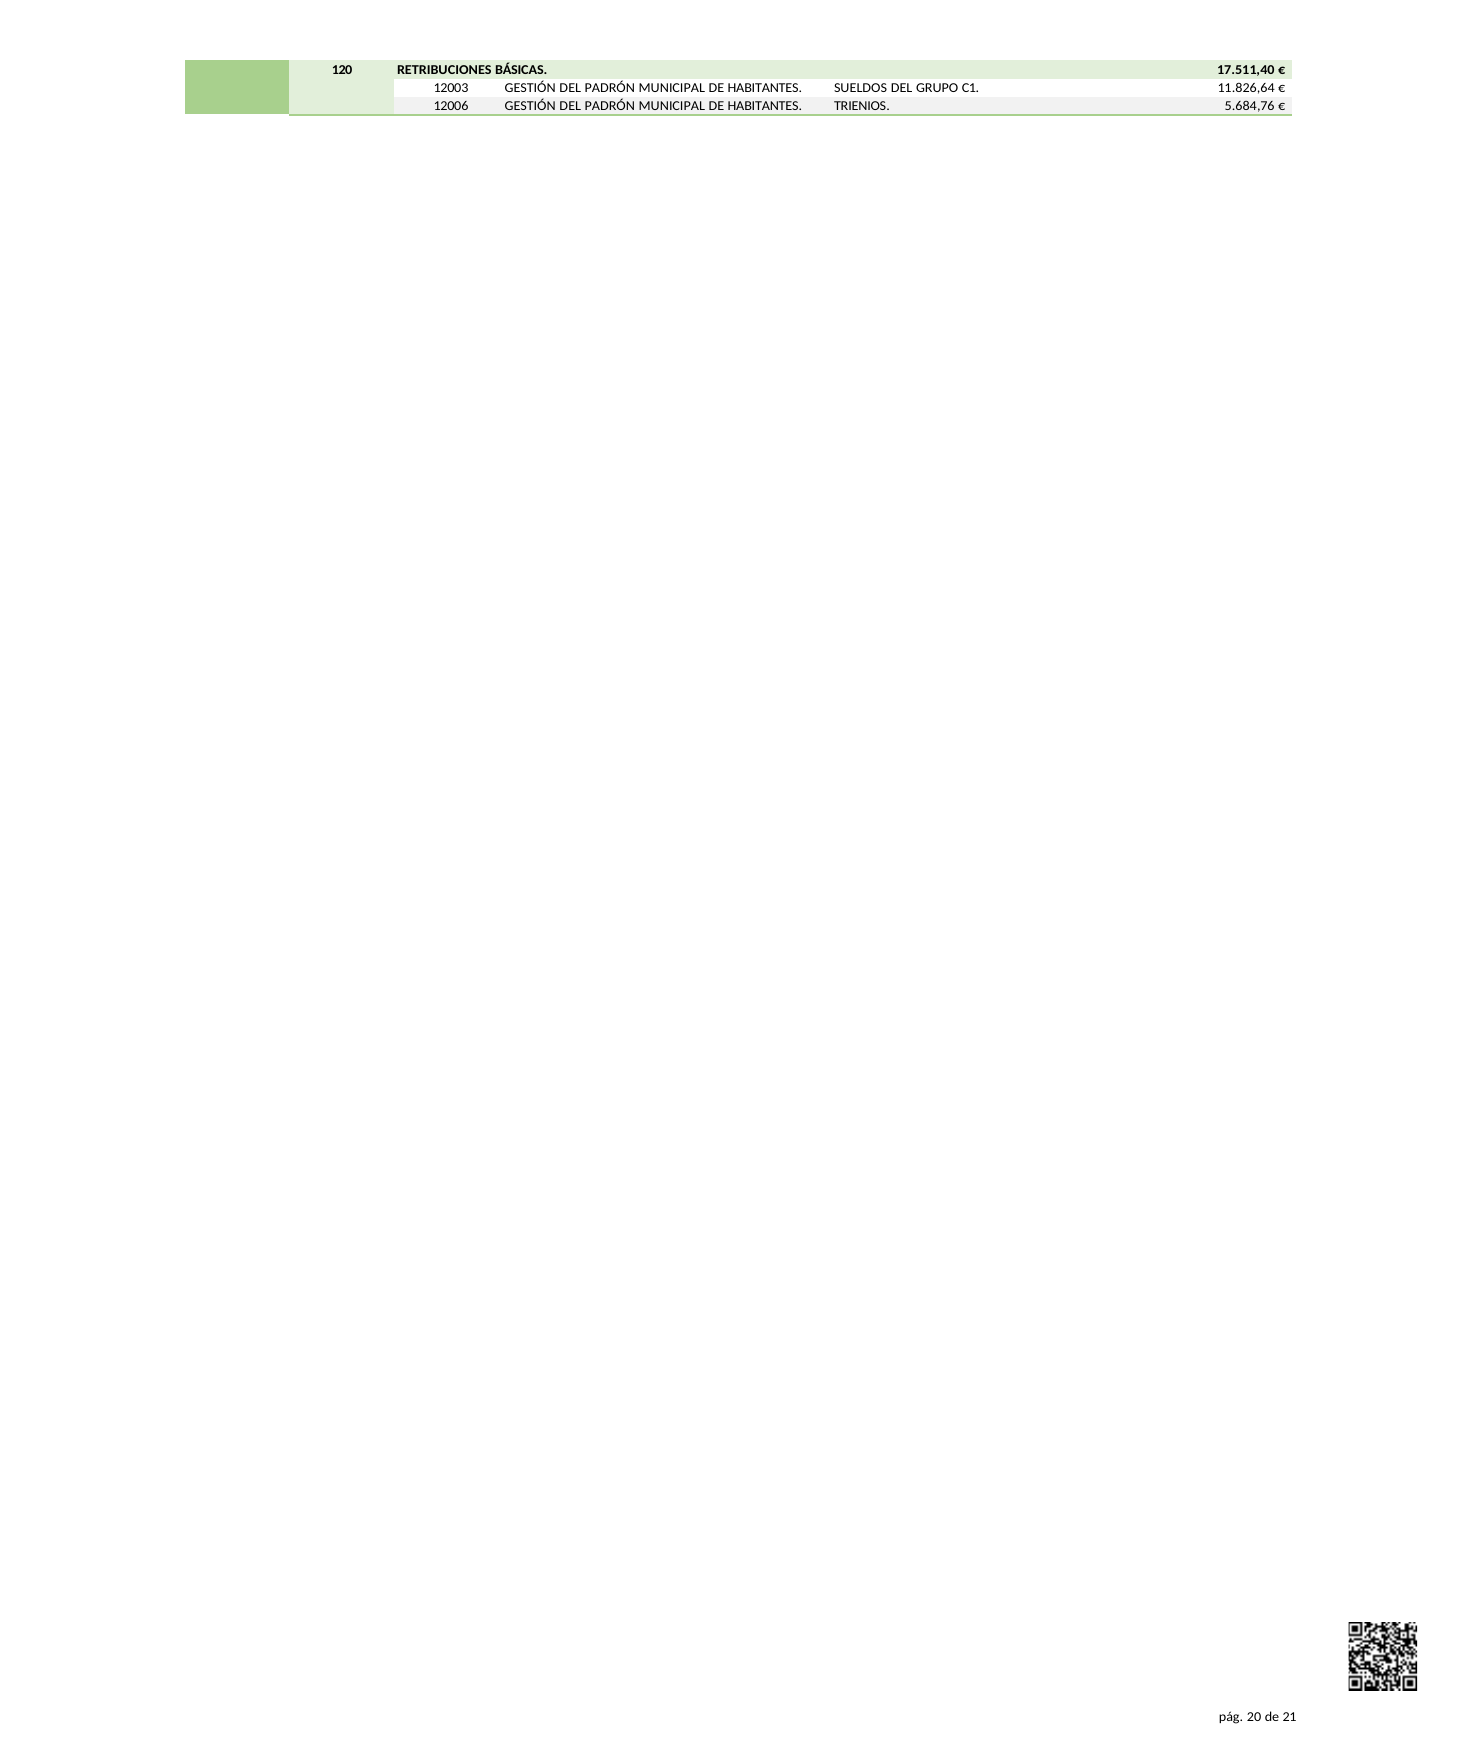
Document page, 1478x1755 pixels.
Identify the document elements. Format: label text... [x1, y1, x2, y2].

table_cell RETRIBUCIONES BÁSICAS. [394, 60, 818, 79]
table_cell [185, 60, 289, 114]
table_cell 120 [289, 60, 394, 79]
table_cell 17.511,40 € [1098, 60, 1292, 79]
table_cell 12006 GESTIÓN DEL PADRÓN MUNICIPAL DE HABITANTES. [394, 97, 818, 114]
table_cell SUELDOS DEL GRUPO C1. [818, 79, 1098, 97]
table_cell 5.684,76 € [1098, 97, 1292, 114]
table_cell [818, 60, 1098, 79]
table_cell TRIENIOS. [818, 97, 1098, 114]
table_cell [289, 79, 394, 114]
table_cell 11.826,64 € [1098, 79, 1292, 97]
table_cell 12003 GESTIÓN DEL PADRÓN MUNICIPAL DE HABITANTES. [394, 79, 818, 97]
